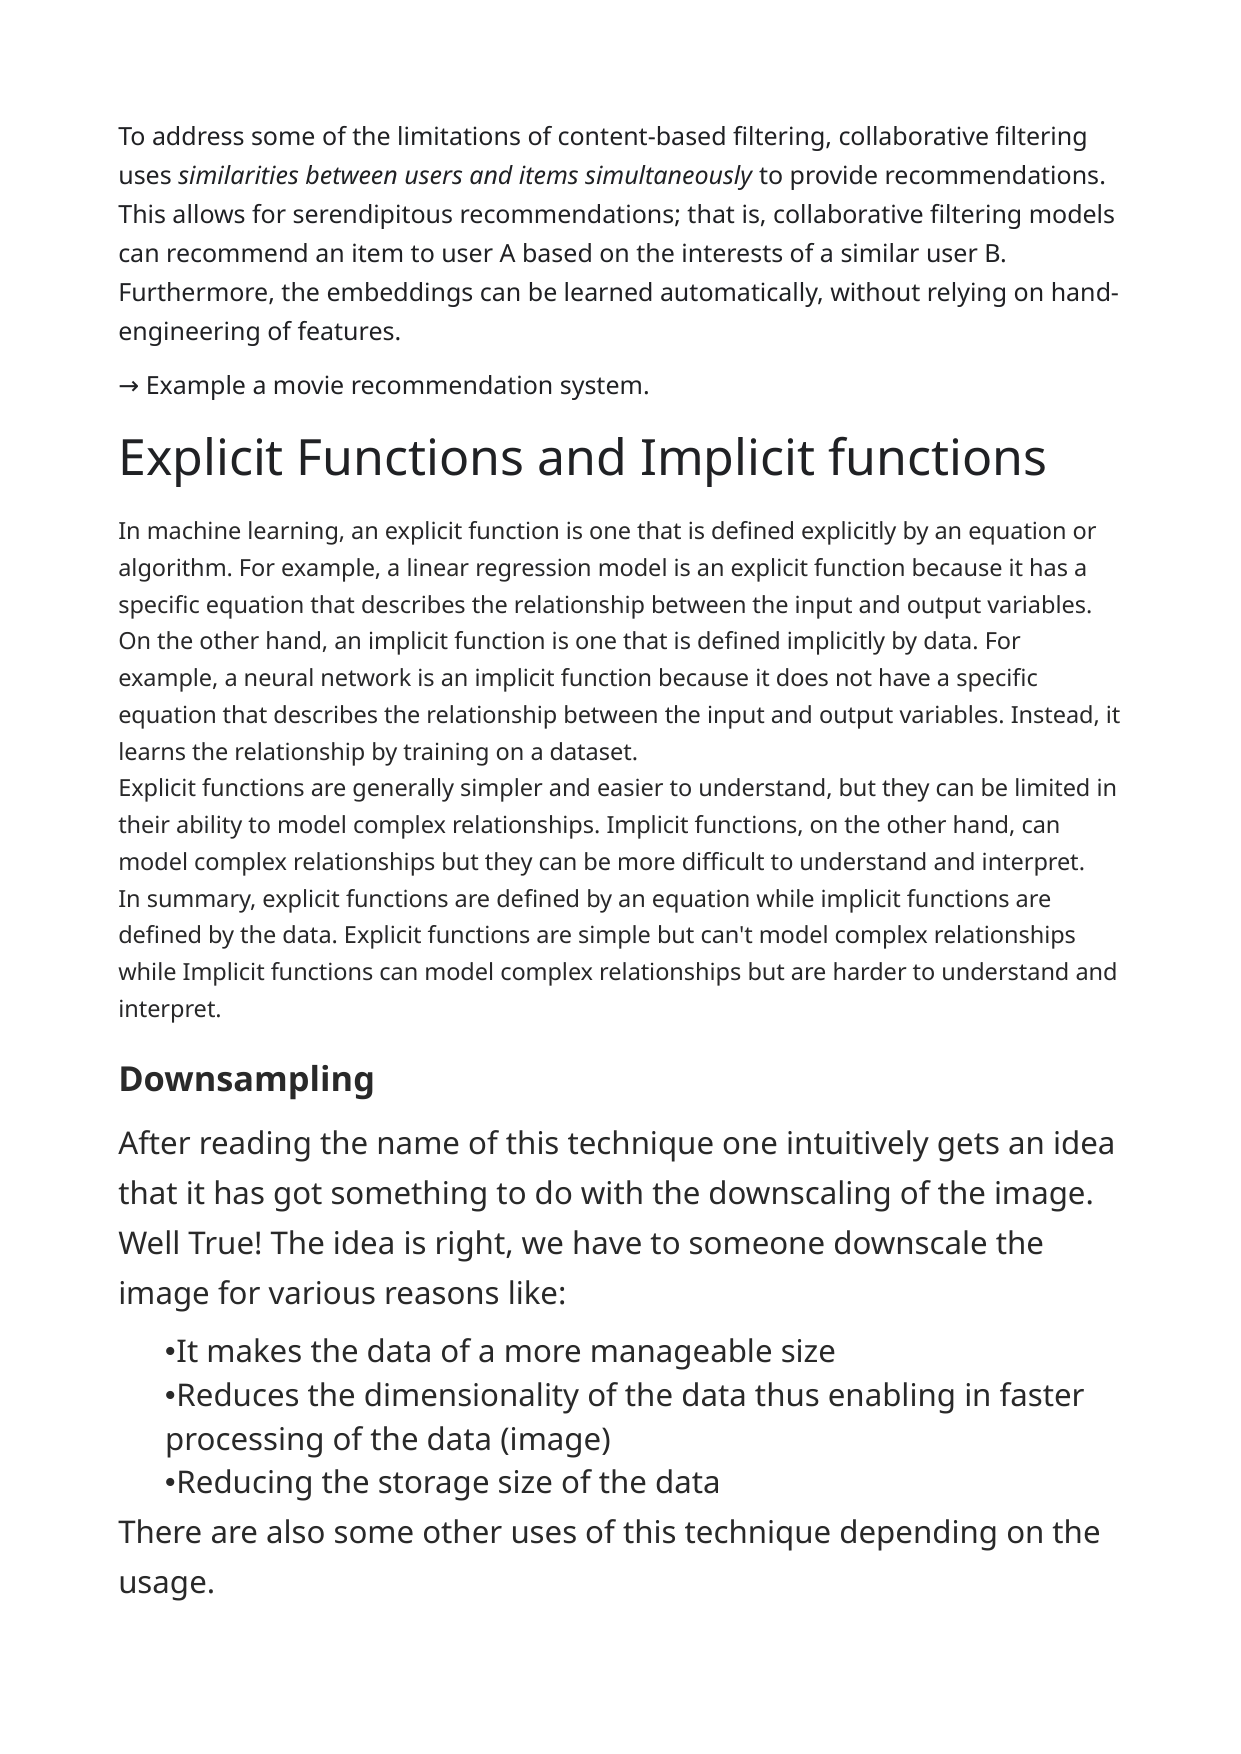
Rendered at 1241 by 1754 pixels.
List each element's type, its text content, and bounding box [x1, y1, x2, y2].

text After reading the name of this technique one intuitively gets an idea that it has got something to do with the downscaling of the image. Well True! The idea is right, we have to someone downscale the image for various reasons like: [118, 1113, 1122, 1313]
text There are also some other uses of this technique depending on the usage. [118, 1503, 1122, 1603]
text To address some of the limitations of content-based filtering, collaborative filtering uses similarities between users and items simultaneously to provide recommendations. This allows for serendipitous recommendations; that is, collaborative filtering models can recommend an item to user A based on the interests of a similar user B. Furthermore, the embeddings can be learned automatically, without relying on hand-engineering of features. [118, 118, 1122, 348]
subtitle Downsampling [118, 1054, 1122, 1101]
list It makes the data of a more manageable size [165, 1328, 1122, 1372]
list Reduces the dimensionality of the data thus enabling in faster processing of the data (image) [165, 1372, 1122, 1459]
text → Example a movie recommendation system. [118, 368, 1122, 402]
text In machine learning, an explicit function is one that is defined explicitly by an equation or algorithm. For example, a linear regression model is an explicit function because it has a specific equation that describes the relationship between the input and output variables. On the other hand, an implicit function is one that is defined implicitly by data. For example, a neural network is an implicit function because it does not have a specific equation that describes the relationship between the input and output variables. Instead, it learns the relationship by training on a dataset. [118, 514, 1122, 767]
text In summary, explicit functions are defined by an equation while implicit functions are defined by the data. Explicit functions are simple but can't model complex relationships while Implicit functions can model complex relationships but are harder to understand and interpret. [118, 882, 1122, 1024]
list Reducing the storage size of the data [165, 1459, 1122, 1503]
text Explicit functions are generally simpler and easier to understand, but they can be limited in their ability to model complex relationships. Implicit functions, on the other hand, can model complex relationships but they can be more difficult to understand and interpret. [118, 772, 1122, 877]
text Explicit Functions and Implicit functions [118, 421, 1122, 489]
